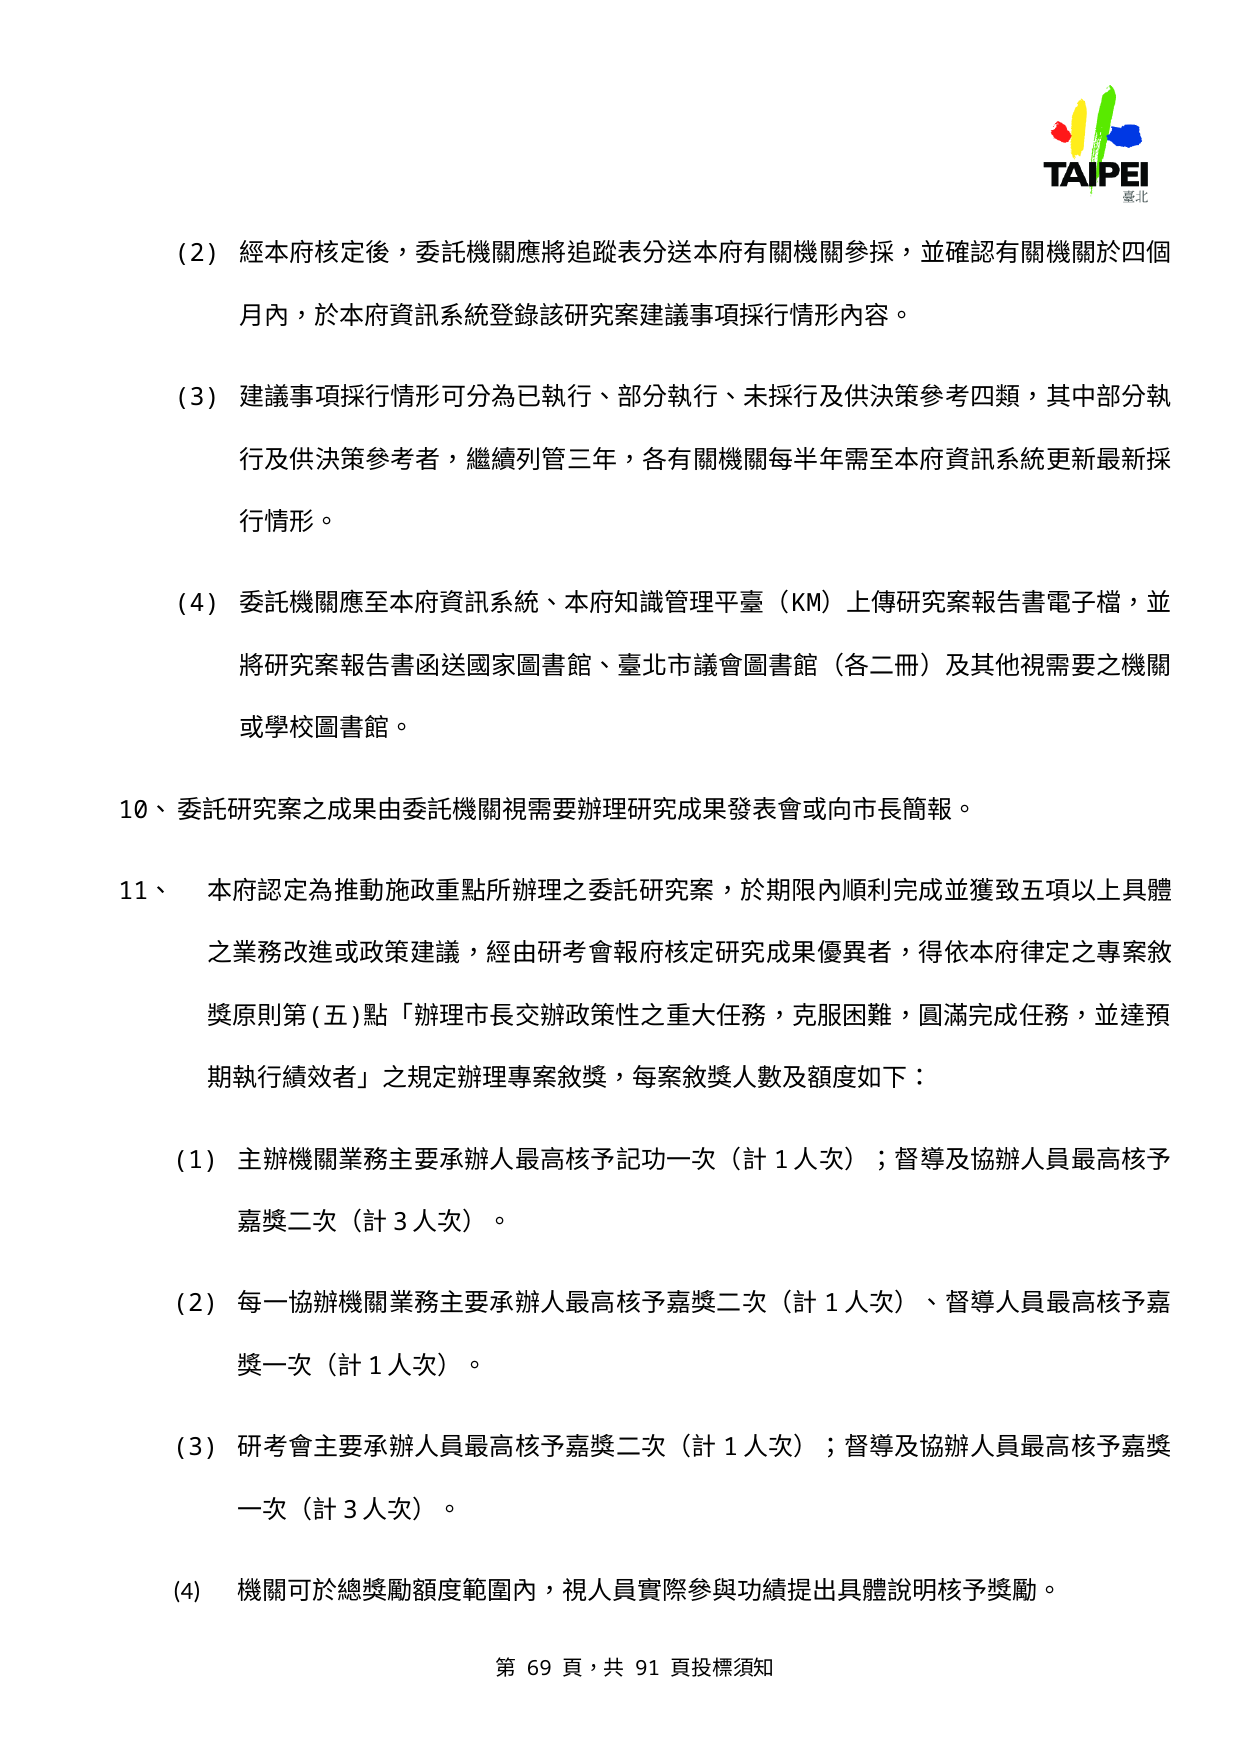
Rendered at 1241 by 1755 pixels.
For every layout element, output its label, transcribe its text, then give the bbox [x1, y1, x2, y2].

list 主辦機關業務主要承辦人最高核予記功一次（計1人次）；督導及協辦人員最高核予嘉獎二次（計3人次）。 [173, 1116, 1172, 1241]
list 本府認定為推動施政重點所辦理之委託研究案，於期限內順利完成並獲致五項以上具體之業務改進或政策建議，經由研考會報府核定研究成果優異者，得依本府律定之專案敘獎原則第(五)點「辦理市長交辦政策性之重大任務，克服困難，圓滿完成任務，並達預期執行績效者」之規定辦理專案敘獎，每案敘獎人數及額度如下： [118, 847, 1172, 1097]
list 建議事項採行情形可分為已執行、部分執行、未採行及供決策參考四類，其中部分執行及供決策參考者，繼續列管三年，各有關機關每半年需至本府資訊系統更新最新採行情形。 [174, 353, 1172, 541]
list 每一協辦機關業務主要承辦人最高核予嘉獎二次（計1人次）、督導人員最高核予嘉獎一次（計1人次）。 [173, 1259, 1172, 1384]
list 機關可於總獎勵額度範圍內，視人員實際參與功績提出具體說明核予獎勵。 [173, 1547, 1172, 1609]
list 委託機關應至本府資訊系統、本府知識管理平臺（KM）上傳研究案報告書電子檔，並將研究案報告書函送國家圖書館、臺北市議會圖書館（各二冊）及其他視需要之機關或學校圖書館。 [174, 559, 1172, 747]
list 研考會主要承辦人員最高核予嘉獎二次（計1人次）；督導及協辦人員最高核予嘉獎一次（計3人次）。 [173, 1403, 1172, 1528]
list 經本府核定後，委託機關應將追蹤表分送本府有關機關參採，並確認有關機關於四個月內，於本府資訊系統登錄該研究案建議事項採行情形內容。 [174, 209, 1172, 334]
list 委託研究案之成果由委託機關視需要辦理研究成果發表會或向市長簡報。 [118, 766, 1172, 828]
